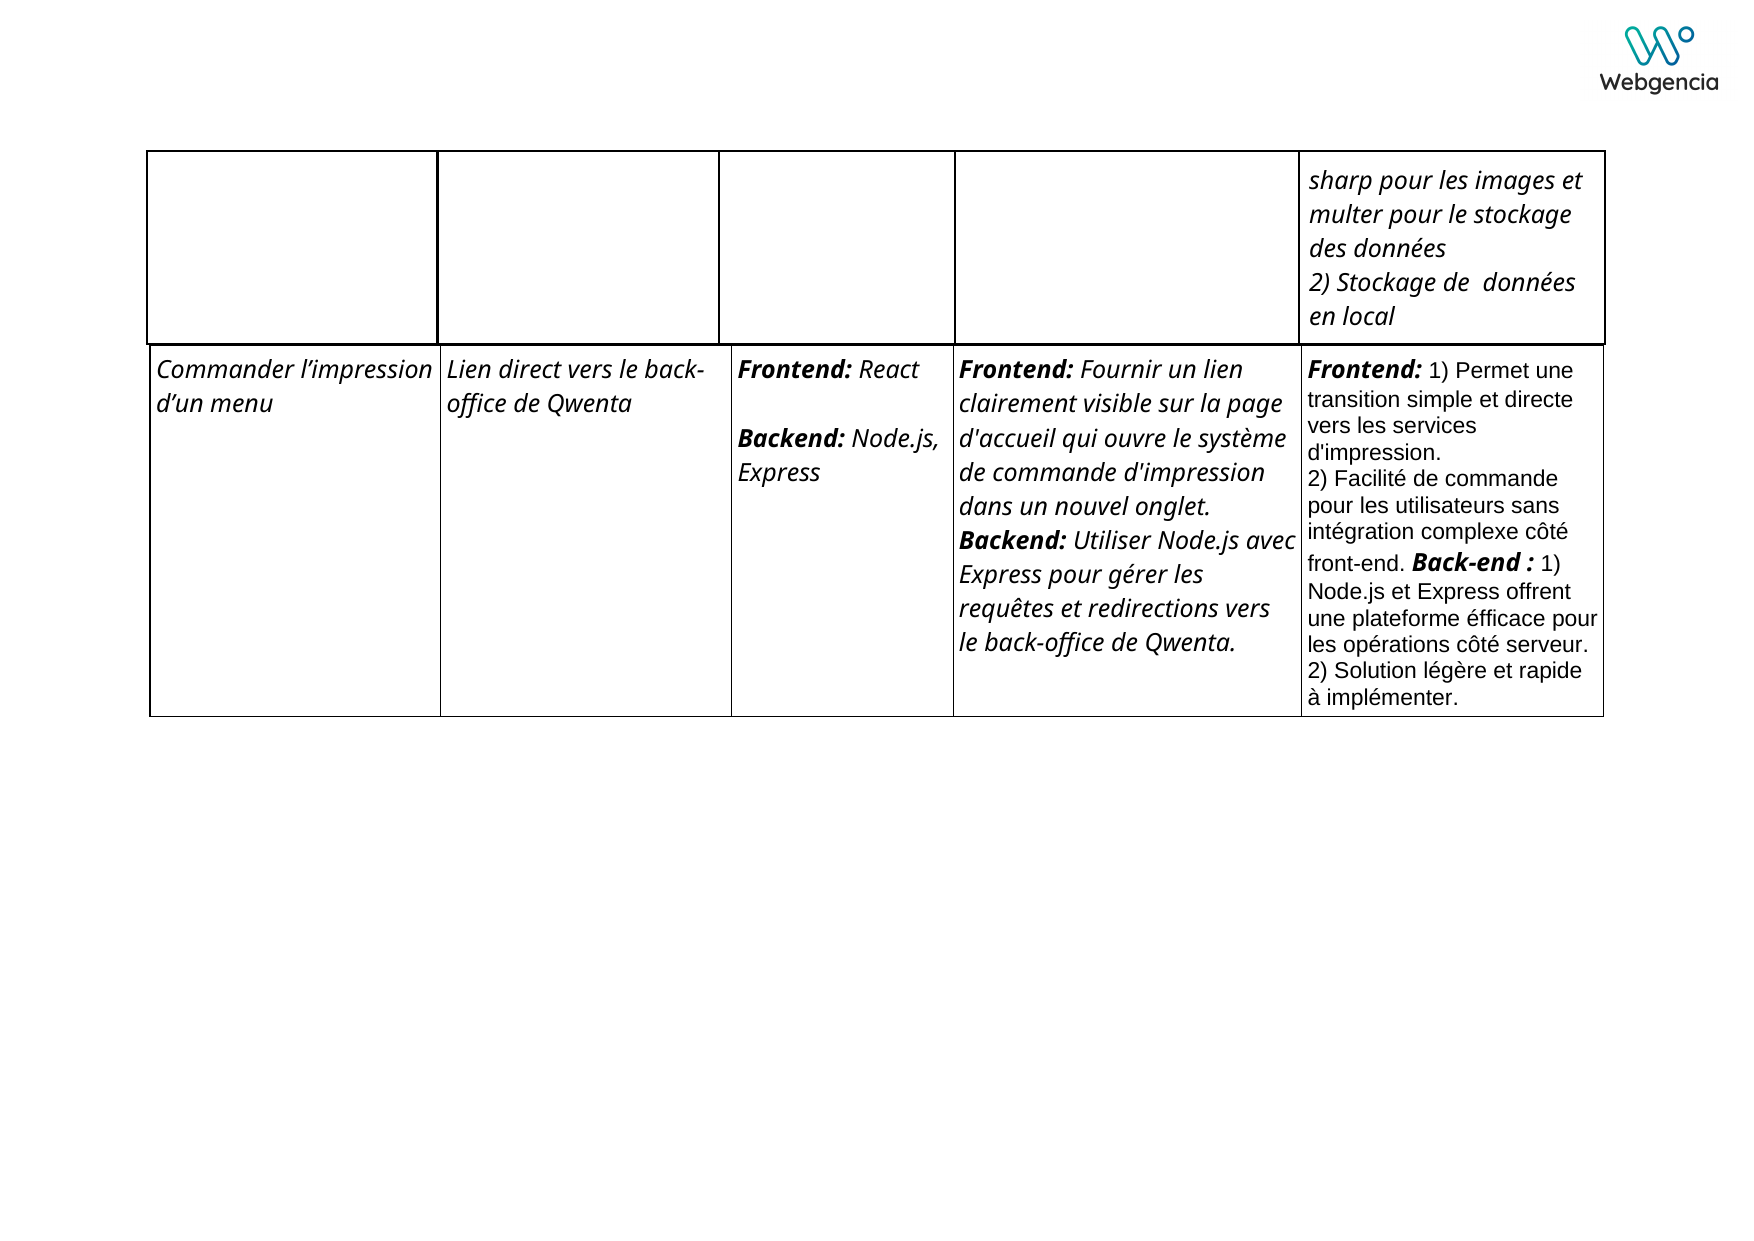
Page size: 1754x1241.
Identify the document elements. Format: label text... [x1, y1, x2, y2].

picture [1580, 20, 1739, 101]
table_cell [956, 152, 1298, 343]
table_header Frontend: 1) Permet une transition simple et directe vers les services d'impression. 2) Facilité de commande pour les utilisateurs sans intégration complexe côté front-end. Back-end : 1) Node.js et Express offrent une plateforme éfficace pour les opérations côté serveur. 2) Solution légère et rapide à implémenter. [1302, 346, 1603, 716]
table_header Commander l’impression d’un menu [151, 346, 440, 716]
table_cell [439, 152, 718, 343]
table_header Lien direct vers le back-office de Qwenta [441, 346, 731, 716]
table_cell sharp pour les images et multer pour le stockage des données 2) Stockage de données en local [1300, 152, 1604, 343]
table_cell [720, 152, 954, 343]
table_cell [148, 152, 436, 343]
table_header Frontend: Fournir un lien clairement visible sur la page d'accueil qui ouvre le système de commande d'impression dans un nouvel onglet. Backend: Utiliser Node.js avec Express pour gérer les requêtes et redirections vers le back-office de Qwenta. [954, 346, 1301, 716]
table_header Frontend: React Backend: Node.js, Express [732, 346, 953, 716]
